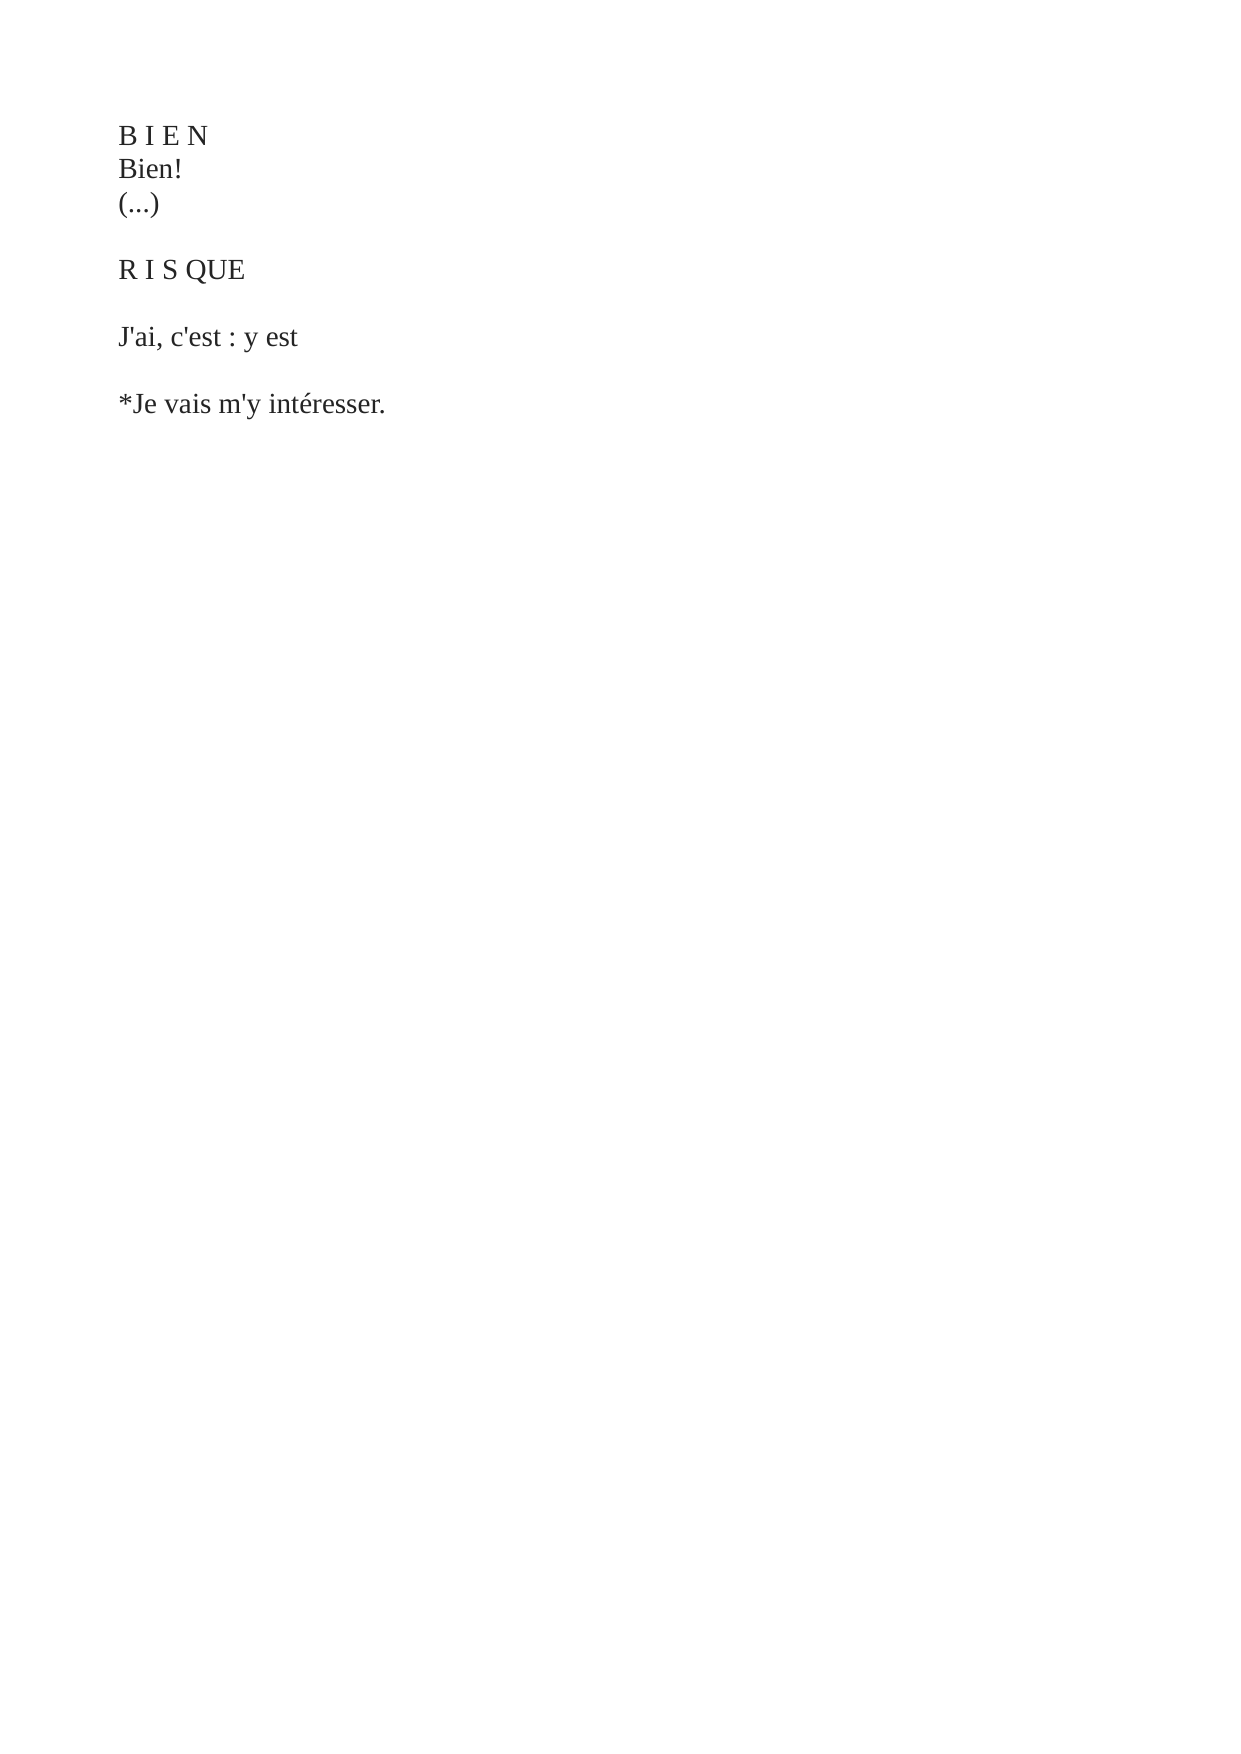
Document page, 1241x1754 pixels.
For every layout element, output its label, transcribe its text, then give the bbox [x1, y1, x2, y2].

text Bien! [118, 152, 1122, 185]
text R I S QUE [118, 252, 1122, 286]
text B I E N [118, 118, 1122, 152]
text *Je vais m'y intéresser. [118, 386, 1122, 420]
text (...) [118, 185, 1122, 219]
text J'ai, c'est : y est [118, 319, 1122, 353]
